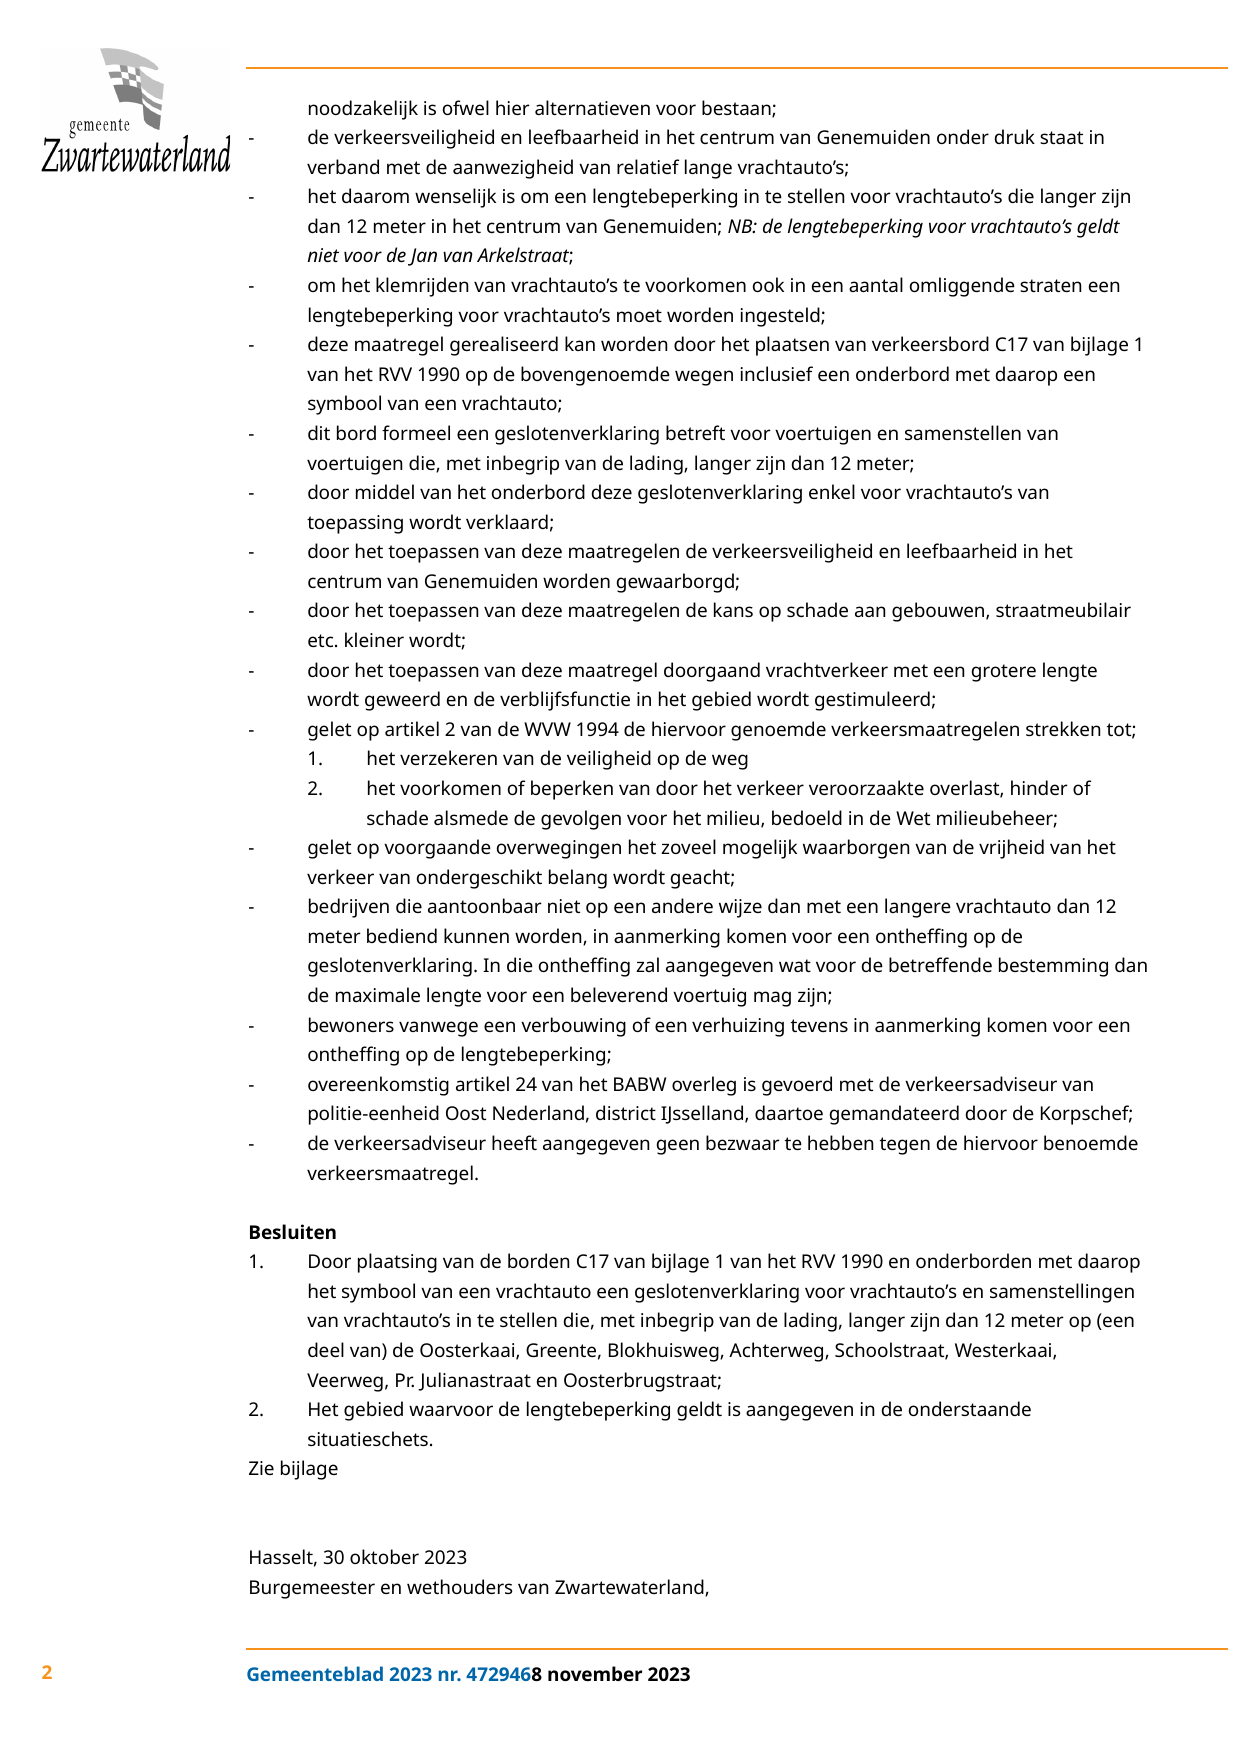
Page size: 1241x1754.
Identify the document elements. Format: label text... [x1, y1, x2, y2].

list de verkeersadviseur heeft aangegeven geen bezwaar te hebben tegen de hiervoor benoemde verkeersmaatregel. [248, 1130, 1152, 1186]
list door het toepassen van deze maatregel doorgaand vrachtverkeer met een grotere lengte wordt geweerd en de verblijfsfunctie in het gebied wordt gestimuleerd; [248, 657, 1152, 712]
list de verkeersveiligheid en leefbaarheid in het centrum van Genemuiden onder druk staat in verband met de aanwezigheid van relatief lange vrachtauto’s; [248, 124, 1152, 180]
list Het gebied waarvoor de lengtebeperking geldt is aangegeven in de onderstaande situatieschets. [248, 1396, 1152, 1452]
list deze maatregel gerealiseerd kan worden door het plaatsen van verkeersbord C17 van bijlage 1 van het RVV 1990 op de bovengenoemde wegen inclusief een onderbord met daarop een symbool van een vrachtauto; [248, 331, 1152, 416]
list bedrijven die aantoonbaar niet op een andere wijze dan met een langere vrachtauto dan 12 meter bediend kunnen worden, in aanmerking komen voor een ontheffing op de geslotenverklaring. In die ontheffing zal aangegeven wat voor de betreffende bestemming dan de maximale lengte voor een beleverend voertuig mag zijn; [248, 893, 1152, 1008]
list het daarom wenselijk is om een lengtebeperking in te stellen voor vrachtauto’s die langer zijn dan 12 meter in het centrum van Genemuiden; NB: de lengtebeperking voor vrachtauto’s geldt niet voor de Jan van Arkelstraat; [248, 183, 1152, 268]
list dit bord formeel een geslotenverklaring betreft voor voertuigen en samenstellen van voertuigen die, met inbegrip van de lading, langer zijn dan 12 meter; [248, 420, 1152, 476]
text Zie bijlage [248, 1456, 1152, 1481]
list door het toepassen van deze maatregelen de kans op schade aan gebouwen, straatmeubilair etc. kleiner wordt; [248, 598, 1152, 653]
list Door plaatsing van de borden C17 van bijlage 1 van het RVV 1990 en onderborden met daarop het symbool van een vrachtauto een geslotenverklaring voor vrachtauto’s en samenstellingen van vrachtauto’s in te stellen die, met inbegrip van de lading, langer zijn dan 12 meter op (een deel van) de Oosterkaai, Greente, Blokhuisweg, Achterweg, Schoolstraat, Westerkaai, Veerweg, Pr. Julianastraat en Oosterbrugstraat; [248, 1248, 1152, 1393]
list bewoners vanwege een verbouwing of een verhuizing tevens in aanmerking komen voor een ontheffing op de lengtebeperking; [248, 1012, 1152, 1067]
list gelet op artikel 2 van de WVW 1994 de hiervoor genoemde verkeersmaatregelen strekken tot; [248, 716, 1152, 742]
list het voorkomen of beperken van door het verkeer veroorzaakte overlast, hinder of schade alsmede de gevolgen voor het milieu, bedoeld in de Wet milieubeheer; [307, 775, 1152, 831]
text Hasselt, 30 oktober 2023 [248, 1544, 1152, 1570]
list overeenkomstig artikel 24 van het BABW overleg is gevoerd met de verkeersadviseur van politie-eenheid Oost Nederland, district IJsselland, daartoe gemandateerd door de Korpschef; [248, 1071, 1152, 1126]
list door het toepassen van deze maatregelen de verkeersveiligheid en leefbaarheid in het centrum van Genemuiden worden gewaarborgd; [248, 538, 1152, 594]
text Burgemeester en wethouders van Zwartewaterland, [248, 1574, 1152, 1600]
list het verzekeren van de veiligheid op de weg [307, 746, 1152, 771]
list gelet op voorgaande overwegingen het zoveel mogelijk waarborgen van de vrijheid van het verkeer van ondergeschikt belang wordt geacht; [248, 834, 1152, 890]
list door middel van het onderbord deze geslotenverklaring enkel voor vrachtauto’s van toepassing wordt verklaard; [248, 479, 1152, 535]
list noodzakelijk is ofwel hier alternatieven voor bestaan; [248, 95, 1152, 121]
list om het klemrijden van vrachtauto’s te voorkomen ook in een aantal omliggende straten een lengtebeperking voor vrachtauto’s moet worden ingesteld; [248, 272, 1152, 328]
text Besluiten [248, 1219, 1152, 1245]
picture [41, 47, 231, 172]
